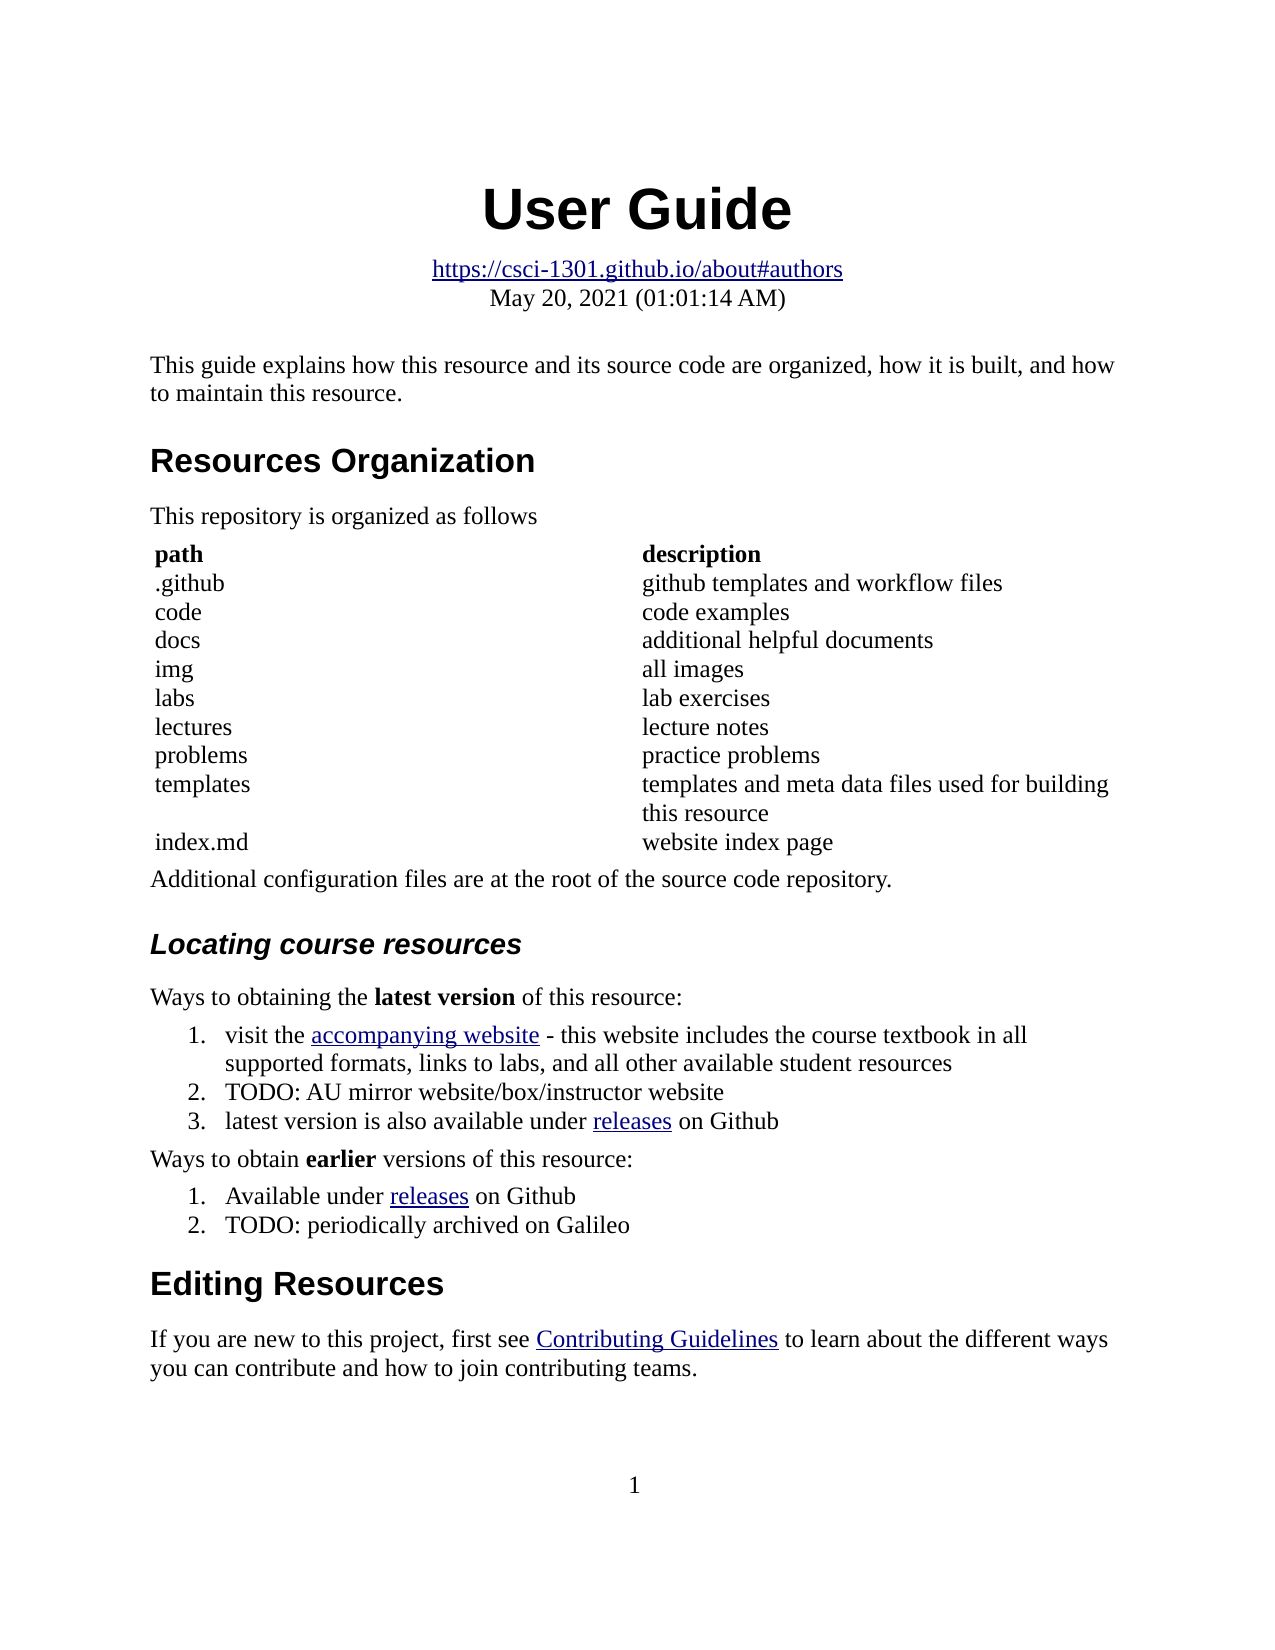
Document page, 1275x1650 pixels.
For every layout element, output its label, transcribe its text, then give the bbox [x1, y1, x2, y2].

table_cell code examples [638, 597, 1125, 625]
table_header path [150, 539, 637, 568]
table_cell index.md [150, 827, 637, 855]
text Additional configuration files are at the root of the source code repository. [150, 864, 1125, 893]
table_cell templates and meta data files used for building this resource [638, 769, 1125, 827]
table_cell code [150, 597, 637, 625]
table_cell .github [150, 568, 637, 597]
title User Guide [150, 175, 1125, 242]
subtitle Resources Organization [150, 441, 1125, 480]
table_header description [638, 539, 1125, 568]
text This repository is organized as follows [150, 501, 1125, 530]
table_cell img [150, 654, 637, 683]
table_cell lectures [150, 712, 637, 740]
text Ways to obtaining the latest version of this resource: [150, 982, 1125, 1011]
table_cell lab exercises [638, 683, 1125, 712]
list Available under releases on Github [187, 1181, 1125, 1210]
list TODO: AU mirror website/box/instructor website [187, 1077, 1125, 1106]
table_cell additional helpful documents [638, 625, 1125, 654]
text https://csci-1301.github.io/about#authors [150, 254, 1125, 283]
text If you are new to this project, first see Contributing Guidelines to learn about the different ways you can contribute and how to join contributing teams. [150, 1324, 1125, 1381]
subtitle Editing Resources [150, 1264, 1125, 1302]
list TODO: periodically archived on Galileo [187, 1210, 1125, 1239]
table_cell labs [150, 683, 637, 712]
subtitle Locating course resources [150, 927, 1125, 961]
table_cell problems [150, 740, 637, 769]
table_cell templates [150, 769, 637, 827]
table_cell all images [638, 654, 1125, 683]
table_cell practice problems [638, 740, 1125, 769]
list visit the accompanying website - this website includes the course textbook in all supported formats, links to labs, and all other available student resources [187, 1020, 1125, 1077]
text Ways to obtain earlier versions of this resource: [150, 1144, 1125, 1172]
text May 20, 2021 (01:01:14 AM) [150, 283, 1125, 312]
table_cell github templates and workflow files [638, 568, 1125, 597]
text This guide explains how this resource and its source code are organized, how it is built, and how to maintain this resource. [150, 350, 1125, 407]
table_cell lecture notes [638, 712, 1125, 740]
list latest version is also available under releases on Github [187, 1106, 1125, 1135]
table_cell website index page [638, 827, 1125, 855]
table_cell docs [150, 625, 637, 654]
